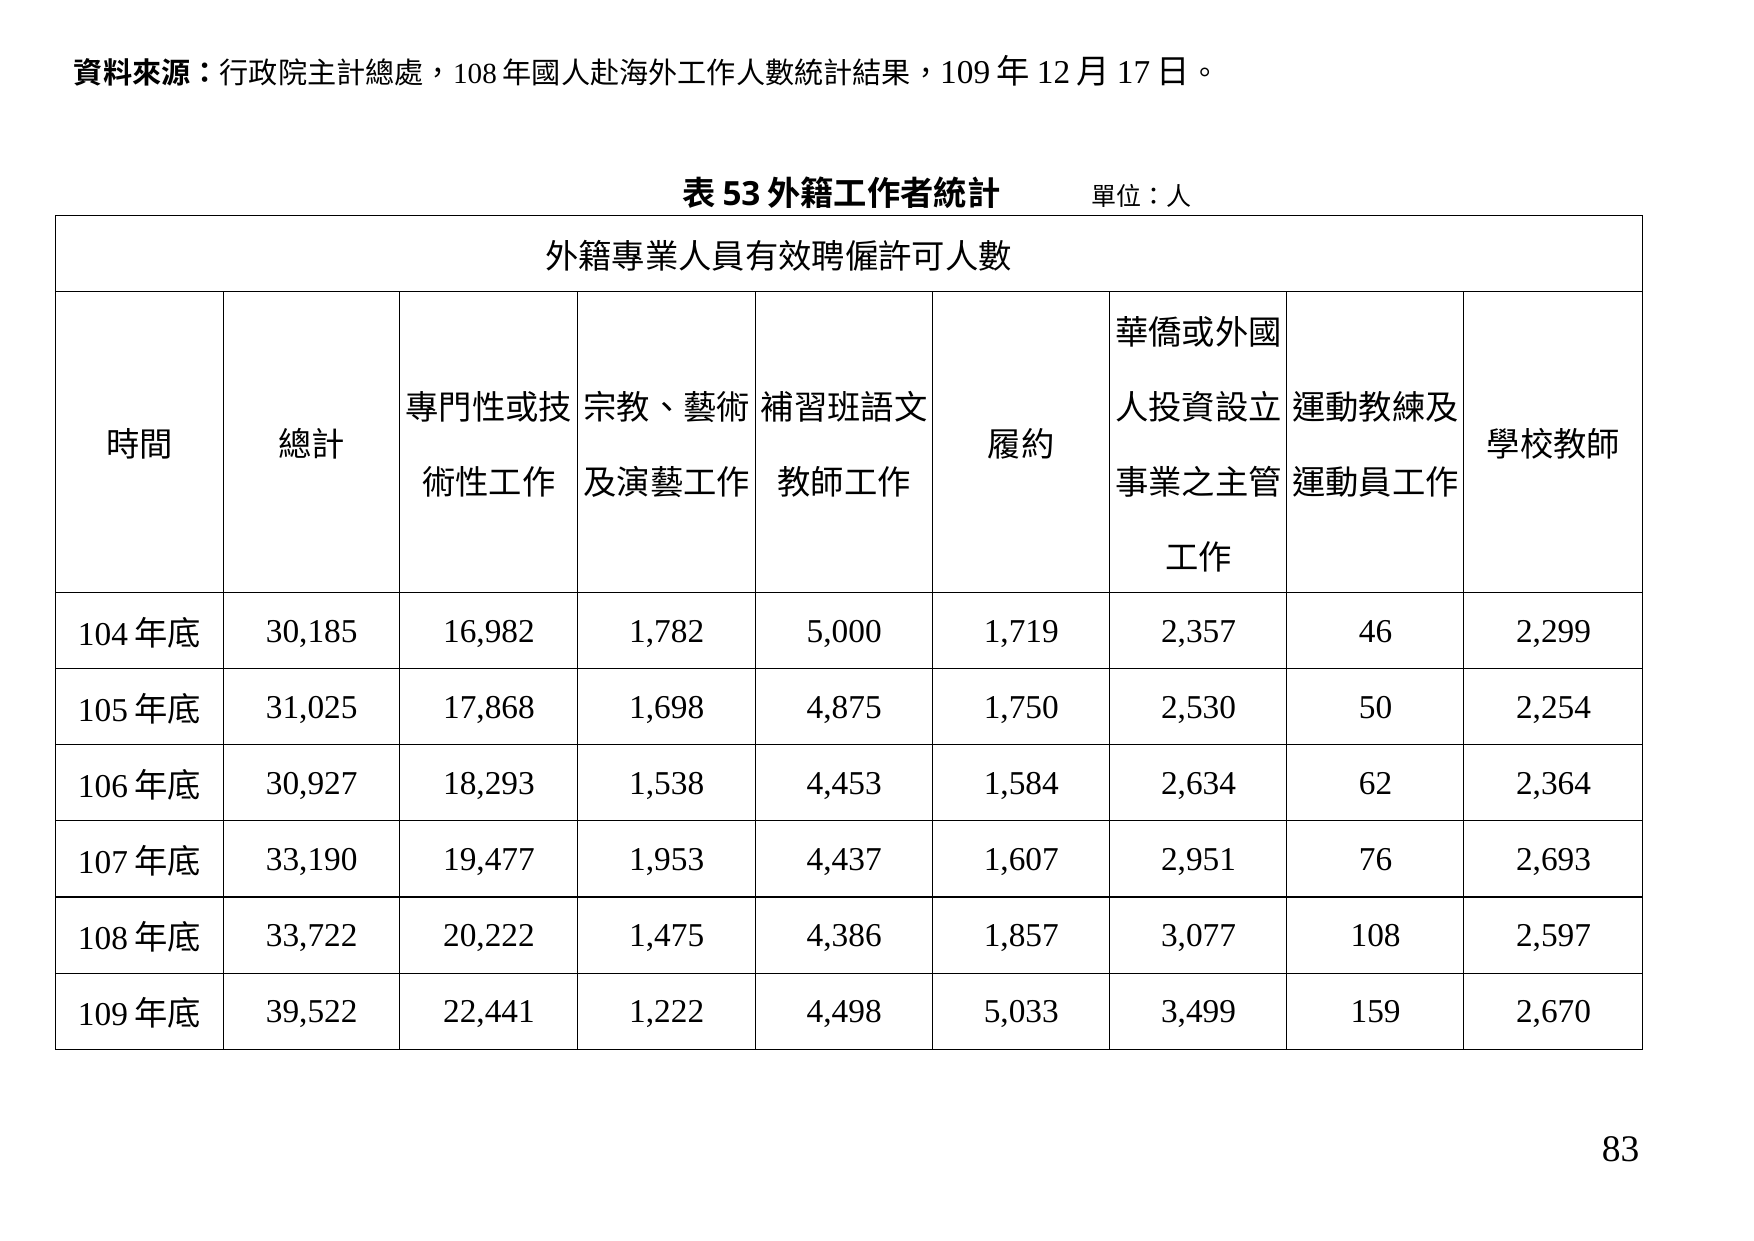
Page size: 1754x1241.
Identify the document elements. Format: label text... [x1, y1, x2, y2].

text 表53外籍工作者統計 單位：人 [59, 167, 1639, 215]
table_cell 22,441 [400, 974, 577, 1048]
table_cell 5,033 [933, 974, 1109, 1048]
table_cell 1,750 [933, 669, 1109, 744]
table_cell 76 [1287, 821, 1463, 896]
table_cell 2,254 [1464, 669, 1642, 744]
table_cell 3,077 [1110, 898, 1286, 972]
subtitle 資料來源：行政院主計總處，108年國人赴海外工作人數統計結果，109年12月17日。 [59, 32, 1639, 107]
table_cell 宗教、藝術及演藝工作 [578, 292, 755, 592]
table_cell 108年底 [56, 898, 223, 972]
table_cell 1,953 [578, 821, 755, 896]
table_cell 33,190 [224, 821, 399, 896]
table_cell 華僑或外國人投資設立事業之主管工作 [1110, 292, 1286, 592]
table_cell 18,293 [400, 745, 577, 820]
table_cell 105年底 [56, 669, 223, 744]
table_cell 1,782 [578, 593, 755, 668]
table_cell 108 [1287, 898, 1463, 972]
table_cell 1,857 [933, 898, 1109, 972]
table_cell 1,719 [933, 593, 1109, 668]
table_cell 4,498 [756, 974, 932, 1048]
table_cell 運動教練及運動員工作 [1287, 292, 1463, 592]
table_cell 17,868 [400, 669, 577, 744]
table_cell 62 [1287, 745, 1463, 820]
table_cell 1,607 [933, 821, 1109, 896]
table_cell 2,951 [1110, 821, 1286, 896]
table_cell 2,693 [1464, 821, 1642, 896]
table_cell 106年底 [56, 745, 223, 820]
table_cell 109年底 [56, 974, 223, 1048]
table_cell 39,522 [224, 974, 399, 1048]
table_cell 19,477 [400, 821, 577, 896]
table_cell 4,437 [756, 821, 932, 896]
table_cell 2,597 [1464, 898, 1642, 972]
table_cell 2,530 [1110, 669, 1286, 744]
table_cell 學校教師 [1464, 292, 1642, 592]
table_cell 3,499 [1110, 974, 1286, 1048]
table_cell 4,875 [756, 669, 932, 744]
table_cell 時間 [56, 292, 223, 592]
table_cell 1,222 [578, 974, 755, 1048]
table_cell 30,927 [224, 745, 399, 820]
table_cell 1,475 [578, 898, 755, 972]
table_cell 30,185 [224, 593, 399, 668]
table_cell 31,025 [224, 669, 399, 744]
table_cell 104年底 [56, 593, 223, 668]
table_cell 1,698 [578, 669, 755, 744]
table_header 外籍專業人員有效聘僱許可人數 [56, 216, 1642, 291]
table_cell 4,453 [756, 745, 932, 820]
table_cell 2,634 [1110, 745, 1286, 820]
table_cell 20,222 [400, 898, 577, 972]
table_cell 16,982 [400, 593, 577, 668]
table_cell 2,670 [1464, 974, 1642, 1048]
table_cell 2,357 [1110, 593, 1286, 668]
table_cell 107年底 [56, 821, 223, 896]
table_cell 補習班語文教師工作 [756, 292, 932, 592]
table_cell 33,722 [224, 898, 399, 972]
table_cell 5,000 [756, 593, 932, 668]
table_cell 總計 [224, 292, 399, 592]
table_cell 2,364 [1464, 745, 1642, 820]
table_cell 1,584 [933, 745, 1109, 820]
table_cell 1,538 [578, 745, 755, 820]
table_cell 46 [1287, 593, 1463, 668]
table_cell 4,386 [756, 898, 932, 972]
table_cell 159 [1287, 974, 1463, 1048]
table_cell 履約 [933, 292, 1109, 592]
table_cell 專門性或技術性工作 [400, 292, 577, 592]
table_cell 50 [1287, 669, 1463, 744]
table_cell 2,299 [1464, 593, 1642, 668]
